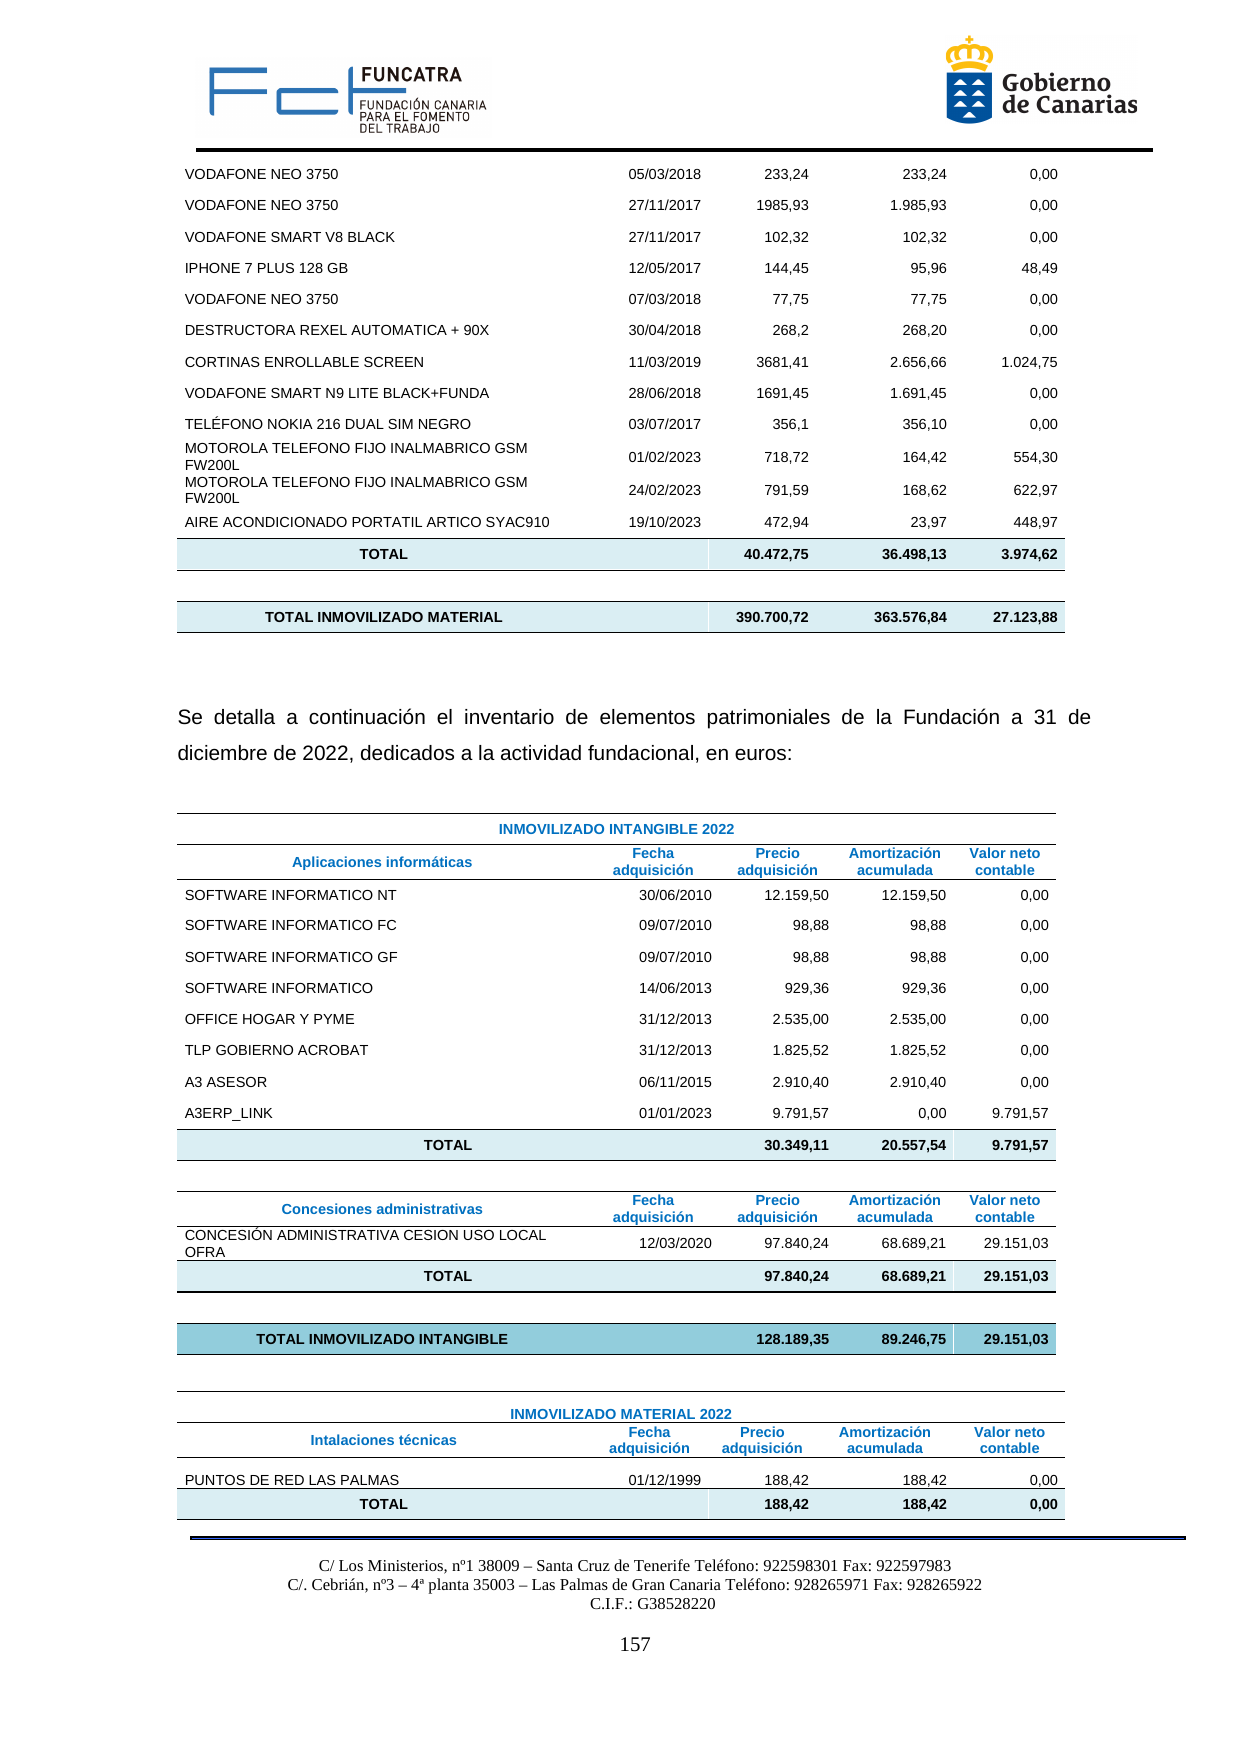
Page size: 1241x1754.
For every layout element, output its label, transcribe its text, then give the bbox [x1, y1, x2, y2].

table_cell PUNTOS DE RED LAS PALMAS [177, 1458, 590, 1488]
table_cell Fecha adquisición [590, 1423, 708, 1457]
table_cell 233,24 [709, 159, 816, 190]
table_cell 0,00 [954, 221, 1065, 252]
table_cell 102,32 [709, 221, 816, 252]
table_cell 19/10/2023 [590, 507, 708, 538]
table_cell 23,97 [816, 507, 954, 538]
table_cell 03/07/2017 [590, 409, 708, 440]
table_cell 98,88 [719, 910, 836, 941]
table_cell 9.791,57 [954, 1097, 1056, 1128]
table_cell 98,88 [719, 941, 836, 972]
table_cell Amortización acumulada [836, 845, 953, 878]
table_cell TOTAL [177, 1261, 719, 1291]
table_cell [177, 1293, 587, 1323]
table_header INMOVILIZADO MATERIAL 2022 [177, 1392, 1065, 1422]
table_cell VODAFONE NEO 3750 [177, 190, 590, 221]
table_cell 233,24 [816, 159, 954, 190]
table_cell 2.535,00 [719, 1004, 836, 1035]
table_cell TOTAL [177, 1130, 719, 1160]
table_cell 2.656,66 [816, 346, 954, 377]
table_cell TOTAL INMOVILIZADO MATERIAL [177, 602, 590, 632]
table_cell 2.535,00 [836, 1004, 953, 1035]
table_cell 2.910,40 [836, 1066, 953, 1097]
table_cell 0,00 [954, 284, 1065, 315]
table_cell 27/11/2017 [590, 221, 708, 252]
table_cell MOTOROLA TELEFONO FIJO INALMABRICO GSM FW200L [177, 440, 590, 473]
table_cell 77,75 [816, 284, 954, 315]
table_cell TELÉFONO NOKIA 216 DUAL SIM NEGRO [177, 409, 590, 440]
table_cell IPHONE 7 PLUS 128 GB [177, 253, 590, 284]
table_cell SOFTWARE INFORMATICO GF [177, 941, 587, 972]
table_cell 622,97 [954, 474, 1065, 507]
table_cell 07/03/2018 [590, 284, 708, 315]
table_cell 0,00 [836, 1097, 953, 1128]
table_cell 40.472,75 [709, 539, 816, 569]
table_cell 363.576,84 [816, 602, 954, 632]
table_cell Concesiones administrativas [177, 1192, 587, 1226]
table_cell 128.189,35 [719, 1324, 836, 1354]
table_cell 0,00 [954, 409, 1065, 440]
table_cell Aplicaciones informáticas [177, 845, 587, 878]
table_cell VODAFONE NEO 3750 [177, 284, 590, 315]
table_cell TLP GOBIERNO ACROBAT [177, 1035, 587, 1066]
table_cell 20.557,54 [836, 1130, 953, 1160]
table_cell MOTOROLA TELEFONO FIJO INALMABRICO GSM FW200L [177, 474, 590, 507]
table_cell 1985,93 [709, 190, 816, 221]
table_cell 30/04/2018 [590, 315, 708, 346]
table_cell [177, 571, 590, 601]
table_cell 268,20 [816, 315, 954, 346]
table_cell 9.791,57 [954, 1130, 1056, 1160]
table_cell [816, 571, 954, 601]
table_cell 24/02/2023 [590, 474, 708, 507]
table_cell 06/11/2015 [587, 1066, 719, 1097]
table_cell 0,00 [954, 378, 1065, 409]
table_cell 12/03/2020 [587, 1227, 719, 1260]
table_cell 1.985,93 [816, 190, 954, 221]
table_cell 929,36 [836, 972, 953, 1003]
table_cell 0,00 [954, 1066, 1056, 1097]
table_cell 9.791,57 [719, 1097, 836, 1128]
table_cell 0,00 [954, 1489, 1065, 1519]
table_cell 188,42 [709, 1489, 816, 1519]
table_cell 05/03/2018 [590, 159, 708, 190]
table_cell 0,00 [954, 1004, 1056, 1035]
table_cell 01/01/2023 [587, 1097, 719, 1128]
table_cell [836, 1293, 953, 1323]
table_cell 97.840,24 [719, 1261, 836, 1291]
table_cell 12.159,50 [719, 880, 836, 910]
table_cell SOFTWARE INFORMATICO FC [177, 910, 587, 941]
table_cell 29.151,03 [954, 1261, 1056, 1291]
table_cell [719, 1293, 836, 1323]
table_cell 0,00 [954, 190, 1065, 221]
table_cell 29.151,03 [954, 1324, 1056, 1354]
table_cell 09/07/2010 [587, 910, 719, 941]
table_cell 0,00 [954, 910, 1056, 941]
table_cell TOTAL INMOVILIZADO INTANGIBLE [177, 1324, 587, 1354]
table_cell 144,45 [709, 253, 816, 284]
table_cell 390.700,72 [709, 602, 816, 632]
table_cell [587, 1324, 719, 1354]
table_cell CORTINAS ENROLLABLE SCREEN [177, 346, 590, 377]
picture [195, 57, 492, 138]
table_cell 01/02/2023 [590, 440, 708, 473]
table_cell 1.825,52 [836, 1035, 953, 1066]
table_cell 718,72 [709, 440, 816, 473]
table_cell 30/06/2010 [587, 880, 719, 910]
table_cell 448,97 [954, 507, 1065, 538]
table_cell Fecha adquisición [587, 845, 719, 878]
table_cell 0,00 [954, 972, 1056, 1003]
table_cell 472,94 [709, 507, 816, 538]
table_cell Precio adquisición [719, 1192, 836, 1226]
text Se detalla a continuación el inventario de elementos patrimoniales de la Fundación a 31 de diciembre de 2022, dedicados a la actividad fundacional, en euros: [177, 705, 1092, 765]
table_cell [836, 1161, 953, 1191]
table_cell 31/12/2013 [587, 1004, 719, 1035]
table_cell 11/03/2019 [590, 346, 708, 377]
table_cell [590, 602, 708, 632]
table_cell [587, 1161, 719, 1191]
table_cell VODAFONE NEO 3750 [177, 159, 590, 190]
table_cell 188,42 [816, 1489, 954, 1519]
table_cell [590, 1489, 708, 1519]
table_cell SOFTWARE INFORMATICO NT [177, 880, 587, 910]
table_cell Fecha adquisición [587, 1192, 719, 1226]
table_cell [177, 1161, 587, 1191]
table_cell [590, 539, 708, 569]
table_cell 98,88 [836, 941, 953, 972]
table_cell VODAFONE SMART V8 BLACK [177, 221, 590, 252]
table_cell [590, 571, 708, 601]
table_cell [954, 1293, 1056, 1323]
table_cell 12.159,50 [836, 880, 953, 910]
table_cell 0,00 [954, 1458, 1065, 1488]
table_cell 0,00 [954, 1035, 1056, 1066]
table_cell [954, 571, 1065, 601]
table_cell 77,75 [709, 284, 816, 315]
table_cell 929,36 [719, 972, 836, 1003]
table_cell 554,30 [954, 440, 1065, 473]
table_cell 356,1 [709, 409, 816, 440]
table_cell 09/07/2010 [587, 941, 719, 972]
table_cell [954, 1161, 1056, 1191]
table_cell 3681,41 [709, 346, 816, 377]
table_cell Precio adquisición [719, 845, 836, 878]
table_cell [709, 571, 816, 601]
table_cell Valor neto contable [954, 1423, 1065, 1457]
table_cell Valor neto contable [954, 1192, 1056, 1226]
table_cell Precio adquisición [709, 1423, 816, 1457]
table_cell Intalaciones técnicas [177, 1423, 590, 1457]
table_cell 31/12/2013 [587, 1035, 719, 1066]
table_cell 97.840,24 [719, 1227, 836, 1260]
table_cell 98,88 [836, 910, 953, 941]
table_cell 168,62 [816, 474, 954, 507]
table_cell 27/11/2017 [590, 190, 708, 221]
table_cell 12/05/2017 [590, 253, 708, 284]
table_cell OFFICE HOGAR Y PYME [177, 1004, 587, 1035]
table_cell 164,42 [816, 440, 954, 473]
table_header INMOVILIZADO INTANGIBLE 2022 [177, 814, 1056, 844]
table_cell 29.151,03 [954, 1227, 1056, 1260]
table_cell Amortización acumulada [836, 1192, 953, 1226]
table_cell SOFTWARE INFORMATICO [177, 972, 587, 1003]
table_cell 1691,45 [709, 378, 816, 409]
table_cell 27.123,88 [954, 602, 1065, 632]
table_cell A3ERP_LINK [177, 1097, 587, 1128]
table_cell 68.689,21 [836, 1227, 953, 1260]
table_cell A3 ASESOR [177, 1066, 587, 1097]
table_cell 0,00 [954, 880, 1056, 910]
table_cell 102,32 [816, 221, 954, 252]
table_cell 30.349,11 [719, 1130, 836, 1160]
table_cell TOTAL [177, 539, 590, 569]
table_cell 36.498,13 [816, 539, 954, 569]
table_cell 1.024,75 [954, 346, 1065, 377]
table_cell AIRE ACONDICIONADO PORTATIL ARTICO SYAC910 [177, 507, 590, 538]
table_cell 95,96 [816, 253, 954, 284]
table_cell Valor neto contable [954, 845, 1056, 878]
table_cell 0,00 [954, 315, 1065, 346]
table_cell 1.691,45 [816, 378, 954, 409]
table_cell 188,42 [816, 1458, 954, 1488]
table_cell [587, 1293, 719, 1323]
table_cell 2.910,40 [719, 1066, 836, 1097]
table_cell 89.246,75 [836, 1324, 953, 1354]
table_cell Amortización acumulada [816, 1423, 954, 1457]
table_cell 791,59 [709, 474, 816, 507]
table_cell 01/12/1999 [590, 1458, 708, 1488]
table_cell 0,00 [954, 159, 1065, 190]
table_cell 0,00 [954, 941, 1056, 972]
table_cell 188,42 [709, 1458, 816, 1488]
table_cell VODAFONE SMART N9 LITE BLACK+FUNDA [177, 378, 590, 409]
table_cell 268,2 [709, 315, 816, 346]
table_cell CONCESIÓN ADMINISTRATIVA CESION USO LOCAL OFRA [177, 1227, 587, 1260]
picture [945, 35, 1138, 124]
table_cell 28/06/2018 [590, 378, 708, 409]
table_cell [719, 1161, 836, 1191]
table_cell 3.974,62 [954, 539, 1065, 569]
table_cell 14/06/2013 [587, 972, 719, 1003]
table_cell 356,10 [816, 409, 954, 440]
table_cell 68.689,21 [836, 1261, 953, 1291]
table_cell TOTAL [177, 1489, 590, 1519]
table_cell 1.825,52 [719, 1035, 836, 1066]
table_cell 48,49 [954, 253, 1065, 284]
table_cell DESTRUCTORA REXEL AUTOMATICA + 90X [177, 315, 590, 346]
